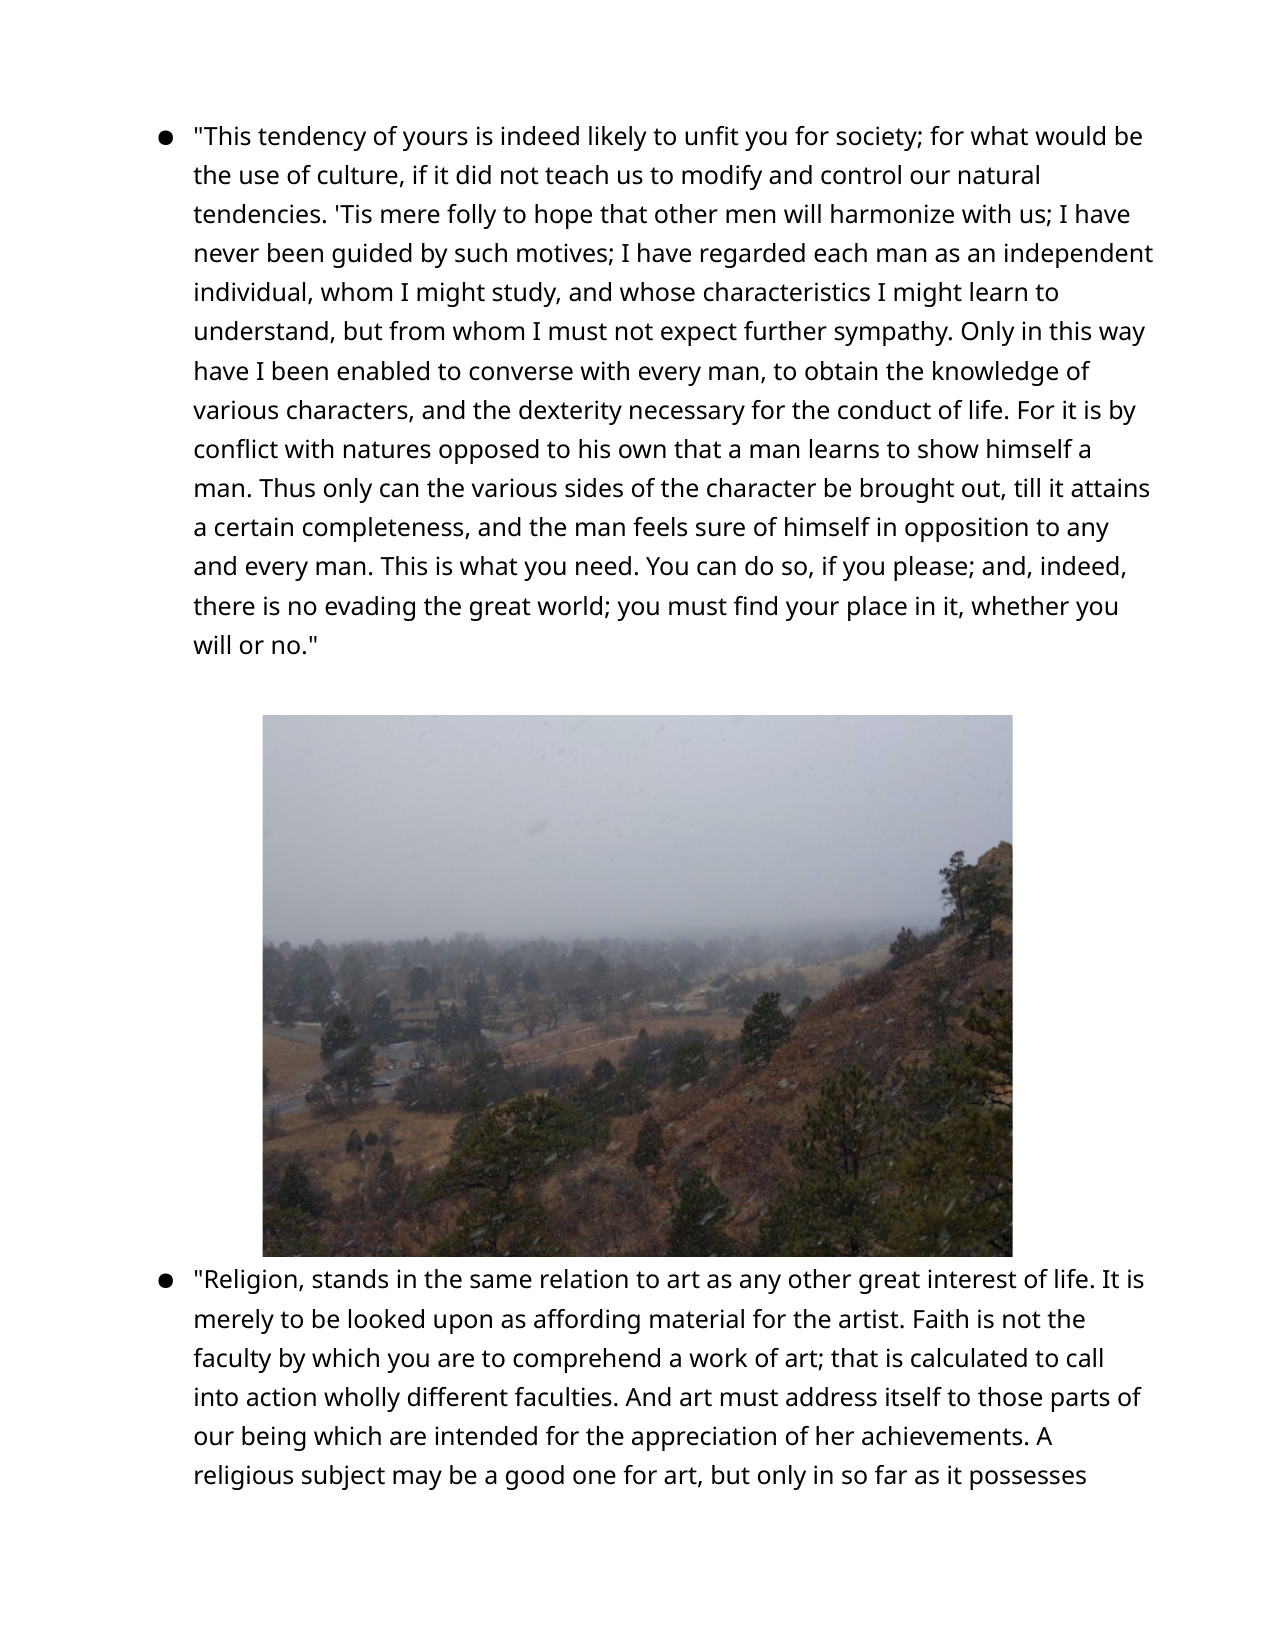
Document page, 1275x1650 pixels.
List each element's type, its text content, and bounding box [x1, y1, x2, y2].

list "Religion, stands in the same relation to art as any other great interest of life. It is merely to be looked upon as affording material for the artist. Faith is not the faculty by which you are to comprehend a work of art; that is calculated to call into action wholly different faculties. And art must address itself to those parts of our being which are intended for the appreciation of her achievements. A religious subject may be a good one for art, but only in so far as it possesses [156, 681, 1157, 1492]
list "This tendency of yours is indeed likely to unfit you for society; for what would be the use of culture, if it did not teach us to modify and control our natural tendencies. 'Tis mere folly to hope that other men will harmonize with us; I have never been guided by such motives; I have regarded each man as an independent individual, whom I might study, and whose characteristics I might learn to understand, but from whom I must not expect further sympathy. Only in this way have I been enabled to converse with every man, to obtain the knowledge of various characters, and the dexterity necessary for the conduct of life. For it is by conflict with natures opposed to his own that a man learns to show himself a man. Thus only can the various sides of the character be brought out, till it attains a certain completeness, and the man feels sure of himself in opposition to any and every man. This is what you need. You can do so, if you please; and, indeed, there is no evading the great world; you must find your place in it, whether you will or no." [156, 118, 1157, 661]
picture [262, 715, 1013, 1257]
